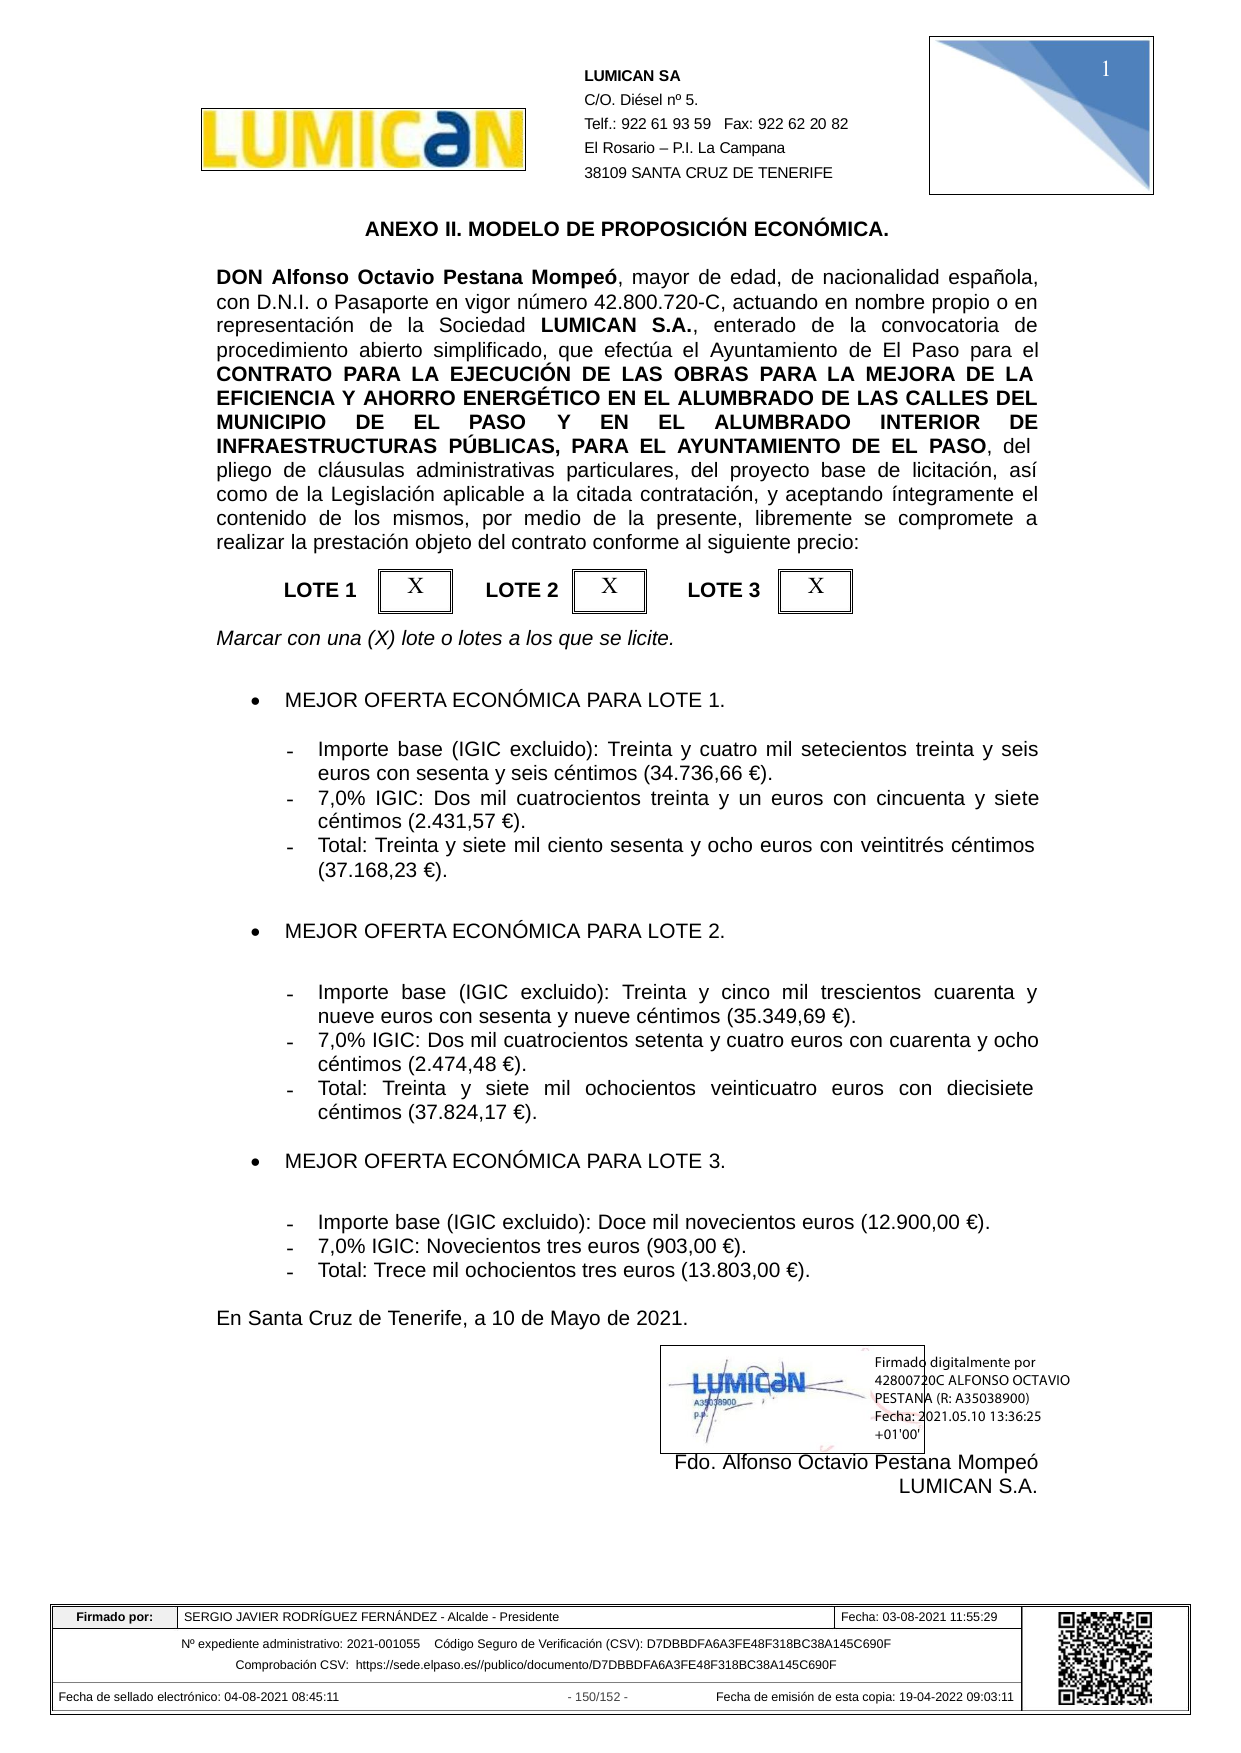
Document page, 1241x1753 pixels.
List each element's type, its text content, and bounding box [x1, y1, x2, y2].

text LUMICAN SA [584, 67, 703, 84]
text - [283, 1260, 321, 1284]
text - [283, 982, 321, 1006]
text Fecha de sellado electrónico: 04-08-2021 08:45:11 [58, 1690, 365, 1704]
text 7,0% IGIC: Dos mil cuatrocientos setenta y cuatro euros con cuarenta y ocho [318, 1029, 1063, 1052]
text - [283, 836, 318, 859]
text 4 [874, 1371, 904, 1389]
text PESTANA (R: A35038900) [874, 1389, 1066, 1407]
text euros con sesenta y seis céntimos (34.736,66 €). [318, 762, 1063, 786]
text 7,0% IGIC: Dos mil cuatrocientos treinta y un euros con cincuenta y siete [318, 786, 1063, 810]
text realizar la prestación objeto del contrato conforme al siguiente precio: [216, 531, 1063, 554]
text - [283, 1212, 321, 1236]
text EFICIENCIA Y AHORRO ENERGÉTICO EN EL ALUMBRADO DE LAS CALLES DEL [216, 386, 1063, 410]
text céntimos (2.474,48 €). [318, 1053, 1063, 1076]
text - 150/152 - [567, 1691, 647, 1705]
text MEJOR OFERTA ECONÓMICA PARA LOTE 1. [284, 689, 754, 712]
text X [407, 573, 448, 598]
text Fecha: 2021.05.10 13:36:25 [874, 1407, 1066, 1425]
picture [202, 109, 525, 170]
text Fecha: 03-08-2021 11:55:29 [841, 1610, 1022, 1624]
text MEJOR OFERTA ECONÓMICA PARA LOTE 3. [284, 1150, 754, 1174]
text X [808, 573, 849, 598]
text C/O. Diésel nº 5. [584, 92, 721, 109]
text nueve euros con sesenta y nueve céntimos (35.349,69 €). [318, 1005, 1063, 1028]
text Total: Treinta y siete mil ciento sesenta y ocho euros con veintitrés céntimos [318, 834, 1063, 858]
text pliego de cláusulas administrativas particulares, del proyecto base de licitación, así [216, 459, 1063, 482]
text En Santa Cruz de Tenerife, a 10 de Mayo de 2021. [216, 1307, 714, 1330]
text  [250, 918, 285, 944]
text con D.N.I. o Pasaporte en vigor número 42.800.720-C, actuando en nombre propio o en [216, 290, 1063, 314]
text - [283, 1236, 321, 1260]
text 7,0% IGIC: Novecientos tres euros (903,00 €). [318, 1235, 1014, 1258]
picture [51, 1605, 1190, 1714]
text Nº expediente administrativo: 2021-001055 Código Seguro de Verificación (CSV): D7DBBDFA6A3FE48F318BC38A145C690F [181, 1638, 918, 1652]
text céntimos (37.824,17 €). [318, 1101, 1063, 1124]
text + [874, 1425, 883, 1443]
text - [283, 788, 318, 812]
text X [601, 573, 642, 598]
text DON Alfonso Octavio Pestana Mompeó, mayor de edad, de nacionalidad española, [216, 266, 1063, 289]
text LOTE 2 [485, 579, 583, 602]
text  [250, 687, 285, 712]
text MEJOR OFERTA ECONÓMICA PARA LOTE 2. [284, 920, 754, 943]
text LUMICAN S.A. [899, 1475, 1063, 1499]
text LOTE 3 [687, 579, 785, 602]
picture [661, 1346, 924, 1453]
picture [930, 37, 1153, 194]
picture [379, 570, 452, 613]
text 2800720C ALFONSO OCTAVIO [904, 1371, 1095, 1389]
picture [779, 570, 852, 613]
text Y [557, 410, 596, 434]
text Importe base (IGIC excluido): Treinta y cinco mil trescientos cuarenta y [318, 981, 1063, 1004]
text Firmado por: [76, 1610, 172, 1624]
text (37.168,23 €). [318, 858, 1063, 882]
text Marcar con una (X) lote o lotes a los que se licite. [216, 627, 699, 650]
text 38109 SANTA CRUZ DE TENERIFE [584, 164, 857, 182]
text - [283, 1030, 321, 1054]
text como de la Legislación aplicable a la citada contratación, y aceptando íntegramente el [216, 483, 1063, 506]
text contenido de los mismos, por medio de la presente, libremente se compromete a [216, 507, 1063, 530]
text Total: Treinta y siete mil ochocientos veinticuatro euros con diecisiete [318, 1077, 1063, 1100]
text MUNICIPIO DE EL PASO [216, 410, 553, 434]
text INFRAESTRUCTURAS PÚBLICAS, PARA EL AYUNTAMIENTO DE EL PASO, del [216, 434, 1063, 458]
text Firmado digitalmente por [874, 1353, 1095, 1371]
text procedimiento abierto simplificado, que efectúa el Ayuntamiento de El Paso para el [216, 338, 1063, 362]
text  [250, 1148, 285, 1174]
text Importe base (IGIC excluido): Treinta y cuatro mil setecientos treinta y seis [318, 738, 1063, 762]
text Fdo. Alfonso Octavio Pestana Mompeó [674, 1451, 1063, 1474]
text ANEXO II. MODELO DE PROPOSICIÓN ECONÓMICA. [364, 218, 914, 241]
text EN EL ALUMBRADO INTERIOR DE [600, 410, 1062, 434]
text representación de la Sociedad LUMICAN S.A., enterado de la convocatoria de [216, 314, 1063, 338]
text CONTRATO PARA LA EJECUCIÓN DE LAS OBRAS PARA LA MEJORA DE LA [216, 362, 1063, 386]
text - [283, 1078, 321, 1102]
text Total: Trece mil ochocientos tres euros (13.803,00 €). [318, 1259, 1014, 1282]
text - [283, 740, 318, 763]
text Comprobación CSV: https://sede.elpaso.es//publico/documento/D7DBBDFA6A3FE48F318BC38A145C690F [235, 1658, 918, 1672]
text Importe base (IGIC excluido): Doce mil novecientos euros (12.900,00 €). [318, 1211, 1014, 1234]
text SERGIO JAVIER RODRÍGUEZ FERNÁNDEZ - Alcalde - Presidente [184, 1610, 586, 1624]
text LOTE 1 [283, 579, 382, 602]
picture [573, 570, 646, 613]
text céntimos (2.431,57 €). [318, 810, 1063, 834]
text 01'00' [883, 1425, 942, 1443]
text El Rosario – P.I. La Campana [584, 140, 871, 157]
text Telf.: 922 61 93 59 Fax: 922 62 20 82 [584, 116, 871, 133]
text 1 [1100, 56, 1137, 81]
text Fecha de emisión de esta copia: 19-04-2022 09:03:11 [716, 1690, 1040, 1704]
